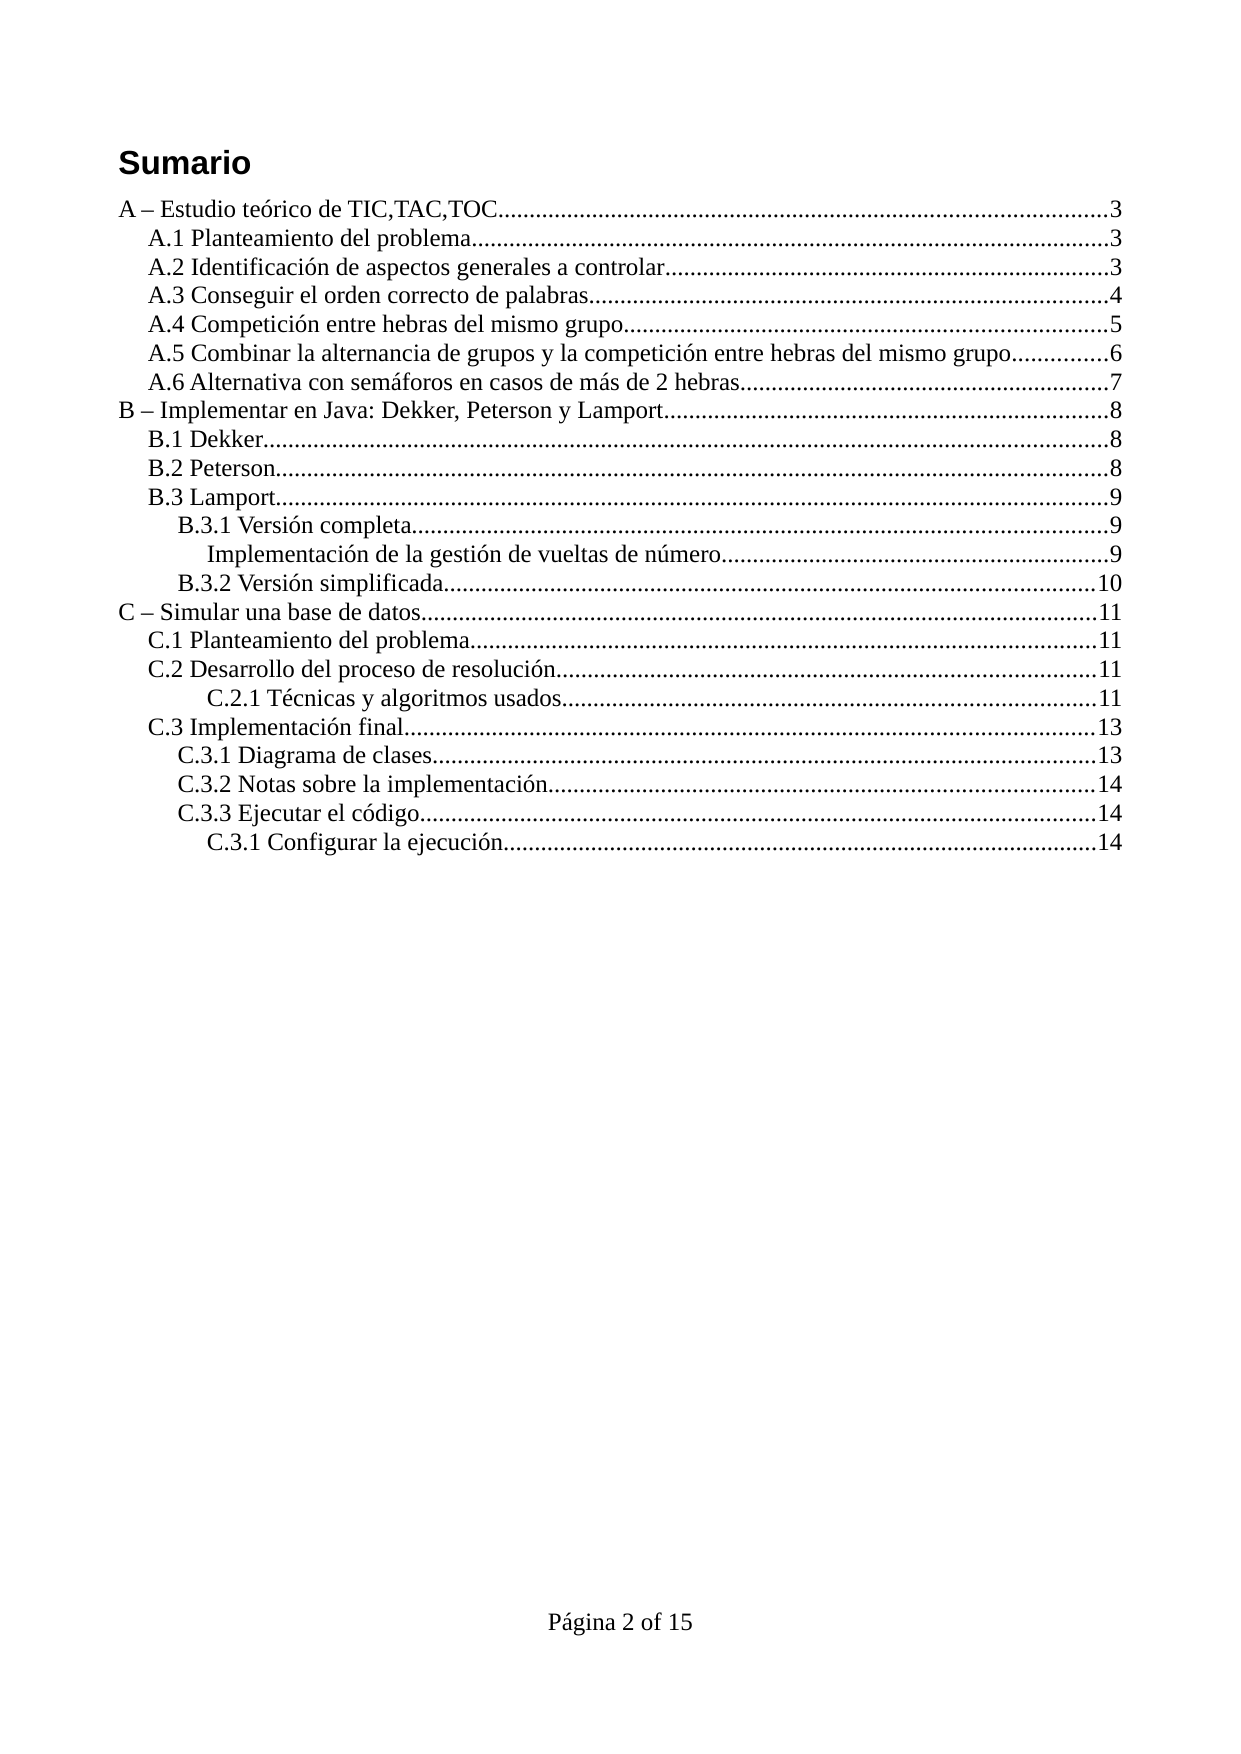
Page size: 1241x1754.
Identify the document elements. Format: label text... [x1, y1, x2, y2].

text C.2.1 Técnicas y algoritmos usados 11 [207, 683, 1122, 712]
text C.3.1 Diagrama de clases 13 [177, 740, 1122, 769]
text C – Simular una base de datos 11 [118, 597, 1122, 625]
text C.1 Planteamiento del problema 11 [148, 625, 1122, 654]
subtitle Sumario [118, 143, 1122, 182]
text C.3.2 Notas sobre la implementación 14 [177, 769, 1122, 798]
text Implementación de la gestión de vueltas de número 9 [207, 539, 1122, 568]
text B.3 Lamport 9 [148, 482, 1122, 510]
text B – Implementar en Java: Dekker, Peterson y Lamport 8 [118, 395, 1122, 424]
text A.3 Conseguir el orden correcto de palabras 4 [148, 280, 1122, 309]
text B.3.2 Versión simplificada 10 [177, 568, 1122, 597]
text A.6 Alternativa con semáforos en casos de más de 2 hebras 7 [148, 367, 1122, 395]
text A.1 Planteamiento del problema 3 [148, 223, 1122, 252]
text C.3.3 Ejecutar el código 14 [177, 798, 1122, 827]
text A – Estudio teórico de TIC,TAC,TOC 3 [118, 194, 1122, 223]
text C.2 Desarrollo del proceso de resolución 11 [148, 654, 1122, 683]
text A.4 Competición entre hebras del mismo grupo 5 [148, 309, 1122, 338]
text C.3 Implementación final 13 [148, 712, 1122, 740]
text B.3.1 Versión completa 9 [177, 510, 1122, 539]
text A.5 Combinar la alternancia de grupos y la competición entre hebras del mismo grupo 6 [148, 338, 1122, 367]
text B.1 Dekker 8 [148, 424, 1122, 453]
text C.3.1 Configurar la ejecución 14 [207, 827, 1122, 855]
text B.2 Peterson 8 [148, 453, 1122, 482]
text A.2 Identificación de aspectos generales a controlar 3 [148, 252, 1122, 280]
